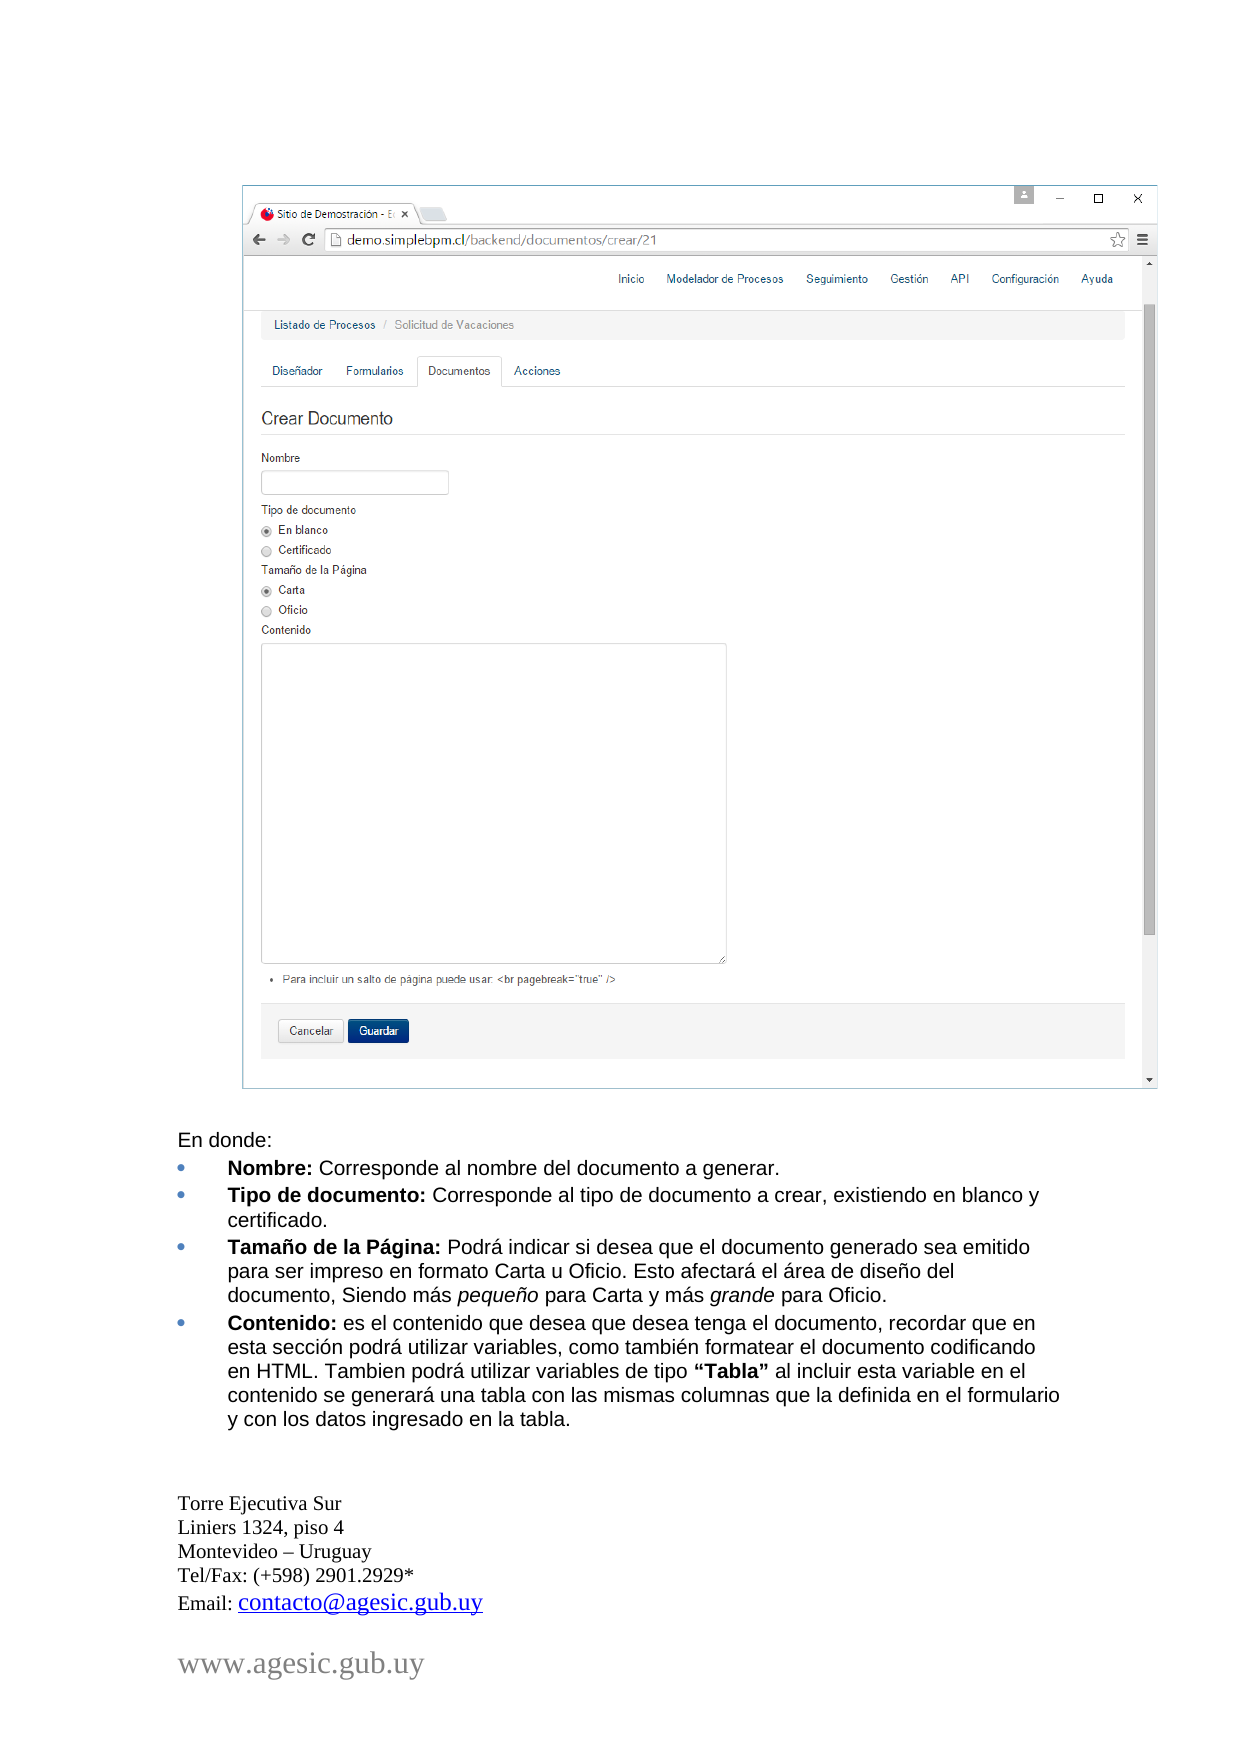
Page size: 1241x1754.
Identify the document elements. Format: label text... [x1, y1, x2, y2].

list Contenido: es el contenido que desea que desea tenga el documento, recordar que en esta sección podrá utilizar variables, como también formatear el documento codificando en HTML. Tambien podrá utilizar variables de tipo “Tabla” al incluir esta variable en el contenido se generará una tabla con las mismas columnas que la definida en el formulario y con los datos ingresado en la tabla. [177, 1311, 1063, 1431]
list Tipo de documento: Corresponde al tipo de documento a crear, existiendo en blanco y certificado. [177, 1183, 1063, 1231]
text En donde: [177, 1128, 1063, 1152]
list Nombre: Corresponde al nombre del documento a generar. [177, 1156, 1063, 1179]
picture [242, 185, 1158, 1089]
list Tamaño de la Página: Podrá indicar si desea que el documento generado sea emitido para ser impreso en formato Carta u Oficio. Esto afectará el área de diseño del documento, Siendo más pequeño para Carta y más grande para Oficio. [177, 1235, 1063, 1307]
